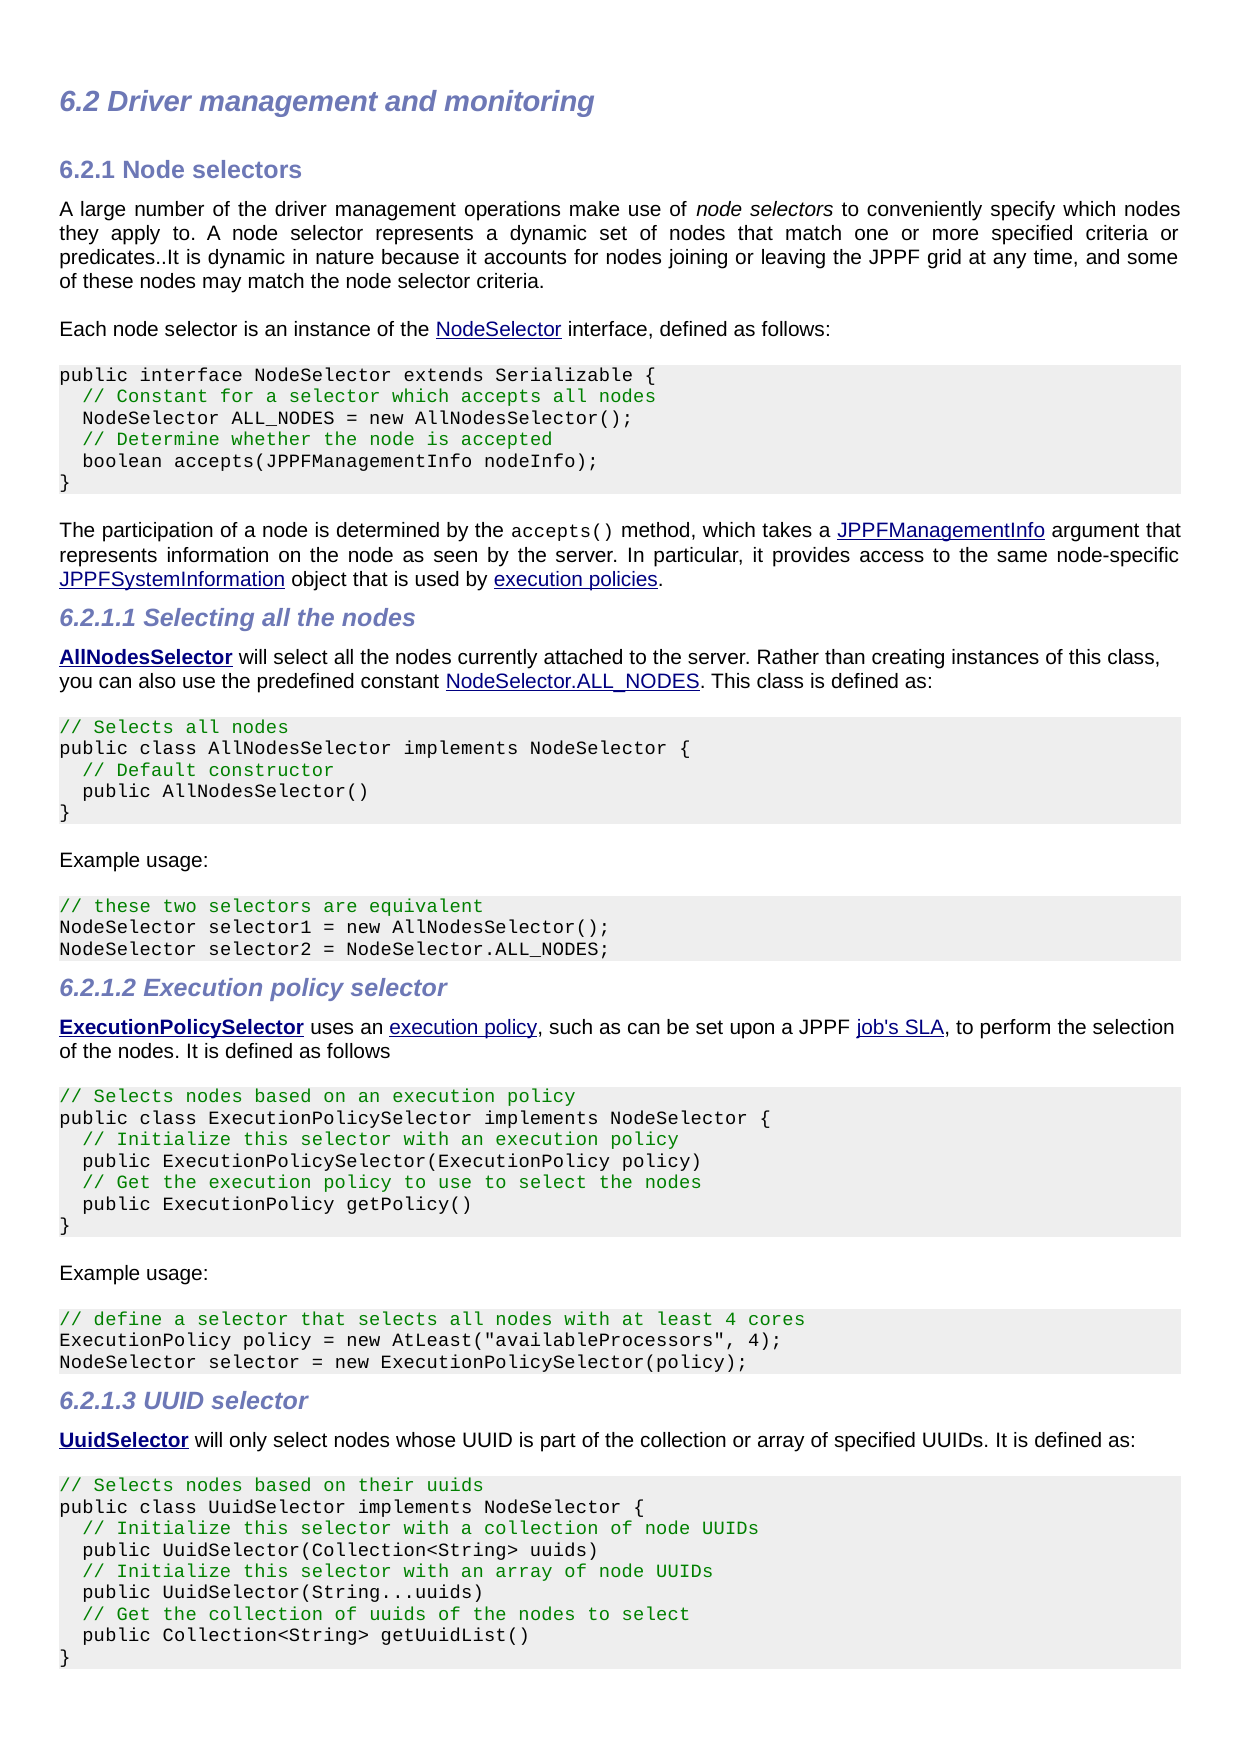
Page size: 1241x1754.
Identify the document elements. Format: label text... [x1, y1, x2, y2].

text public class AllNodesSelector implements NodeSelector { [59, 738, 1181, 760]
text public class ExecutionPolicySelector implements NodeSelector { [59, 1108, 1181, 1130]
subtitle UUID selector [59, 1386, 1181, 1415]
text UuidSelector will only select nodes whose UUID is part of the collection or array of specified UUIDs. It is defined as: [59, 1427, 1181, 1452]
text // Initialize this selector with an array of node UUIDs [59, 1561, 1181, 1583]
text ExecutionPolicySelector uses an execution policy, such as can be set upon a JPPF job's SLA, to perform the selection of the nodes. It is defined as follows [59, 1015, 1181, 1063]
text } [59, 1647, 1181, 1669]
text Each node selector is an instance of the NodeSelector interface, defined as follows: [59, 317, 1181, 341]
subtitle Node selectors [59, 155, 1181, 184]
text public AllNodesSelector() [59, 781, 1181, 803]
text NodeSelector selector2 = NodeSelector.ALL_NODES; [59, 939, 1181, 961]
text The participation of a node is determined by the accepts() method, which takes a JPPFManagementInfo argument that represents information on the node as seen by the server. In particular, it provides access to the same node-specific JPPFSystemInformation object that is used by execution policies. [59, 518, 1181, 591]
text // Initialize this selector with an execution policy [59, 1130, 1181, 1151]
text public class UuidSelector implements NodeSelector { [59, 1497, 1181, 1518]
text // Selects nodes based on an execution policy [59, 1087, 1181, 1108]
text } [59, 1216, 1181, 1237]
text // Selects all nodes [59, 717, 1181, 738]
subtitle Selecting all the nodes [59, 603, 1181, 632]
subtitle Driver management and monitoring [59, 84, 1181, 118]
text // Constant for a selector which accepts all nodes [59, 387, 1181, 408]
text NodeSelector ALL_NODES = new AllNodesSelector(); [59, 408, 1181, 429]
text } [59, 472, 1181, 494]
text // these two selectors are equivalent [59, 896, 1181, 918]
text // Determine whether the node is accepted [59, 429, 1181, 451]
text // Initialize this selector with a collection of node UUIDs [59, 1518, 1181, 1540]
text public ExecutionPolicySelector(ExecutionPolicy policy) [59, 1151, 1181, 1173]
text // Selects nodes based on their uuids [59, 1476, 1181, 1497]
text A large number of the driver management operations make use of node selectors to conveniently specify which nodes they apply to. A node selector represents a dynamic set of nodes that match one or more specified criteria or predicates..It is dynamic in nature because it accounts for nodes joining or leaving the JPPF grid at any time, and some of these nodes may match the node selector criteria. [59, 197, 1181, 293]
text public UuidSelector(Collection<String> uuids) [59, 1540, 1181, 1561]
text // define a selector that selects all nodes with at least 4 cores [59, 1309, 1181, 1331]
text // Get the execution policy to use to select the nodes [59, 1173, 1181, 1194]
text boolean accepts(JPPFManagementInfo nodeInfo); [59, 451, 1181, 472]
text } [59, 803, 1181, 824]
text public ExecutionPolicy getPolicy() [59, 1194, 1181, 1216]
text // Default constructor [59, 760, 1181, 781]
text ExecutionPolicy policy = new AtLeast("availableProcessors", 4); [59, 1331, 1181, 1352]
text public UuidSelector(String...uuids) [59, 1583, 1181, 1604]
text public Collection<String> getUuidList() [59, 1626, 1181, 1647]
text NodeSelector selector = new ExecutionPolicySelector(policy); [59, 1352, 1181, 1374]
text // Get the collection of uuids of the nodes to select [59, 1604, 1181, 1626]
text NodeSelector selector1 = new AllNodesSelector(); [59, 918, 1181, 939]
text public interface NodeSelector extends Serializable { [59, 365, 1181, 387]
text Example usage: [59, 848, 1181, 872]
subtitle Execution policy selector [59, 973, 1181, 1002]
text AllNodesSelector will select all the nodes currently attached to the server. Rather than creating instances of this class, you can also use the predefined constant NodeSelector.ALL_NODES. This class is defined as: [59, 645, 1181, 693]
text Example usage: [59, 1261, 1181, 1285]
